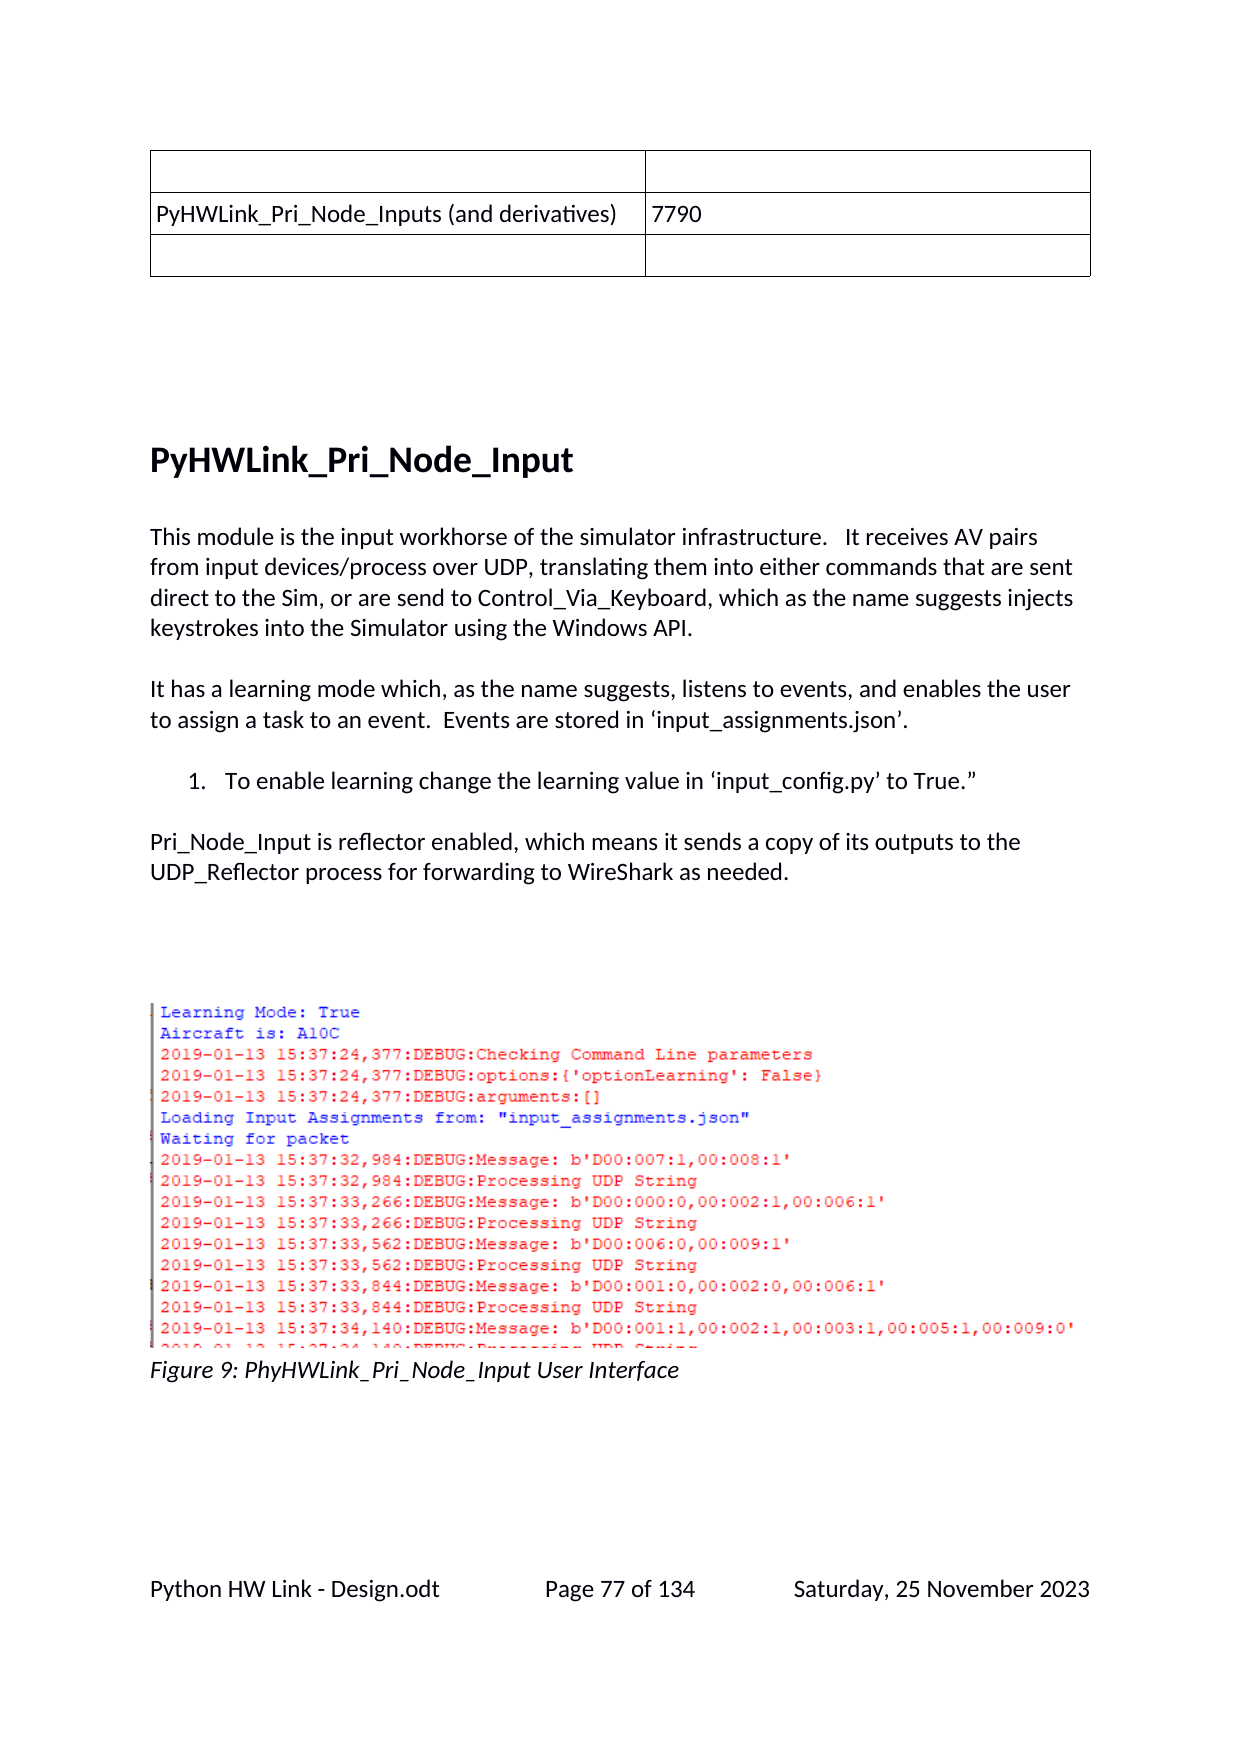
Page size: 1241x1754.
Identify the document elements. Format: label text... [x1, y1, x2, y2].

table_cell 7790 [646, 193, 1090, 234]
picture [150, 1003, 1091, 1348]
text This module is the input workhorse of the simulator infrastructure. It receives AV pairs from input devices/process over UDP, translating them into either commands that are sent direct to the Sim, or are send to Control_Via_Keyboard, which as the name suggests injects keystrokes into the Simulator using the Windows API. [150, 521, 1090, 643]
table_cell PyHWLink_Pri_Node_Inputs (and derivatives) [151, 193, 645, 234]
text It has a learning mode which, as the name suggests, listens to events, and enables the user to assign a task to an event. Events are stored in ‘input_assignments.json’. [150, 673, 1090, 734]
text Figure 9: PhyHWLink_Pri_Node_Input User Interface [150, 1348, 1090, 1385]
table_cell [151, 235, 645, 276]
list To enable learning change the learning value in ‘input_config.py’ to True.” [187, 765, 1090, 795]
table_cell [646, 151, 1090, 192]
table_cell [646, 235, 1090, 276]
text Pri_Node_Input is reflector enabled, which means it sends a copy of its outputs to the UDP_Reflector process for forwarding to WireShark as needed. [150, 826, 1090, 887]
subtitle PyHWLink_Pri_Node_Input [150, 436, 1090, 482]
table_cell [151, 151, 645, 192]
